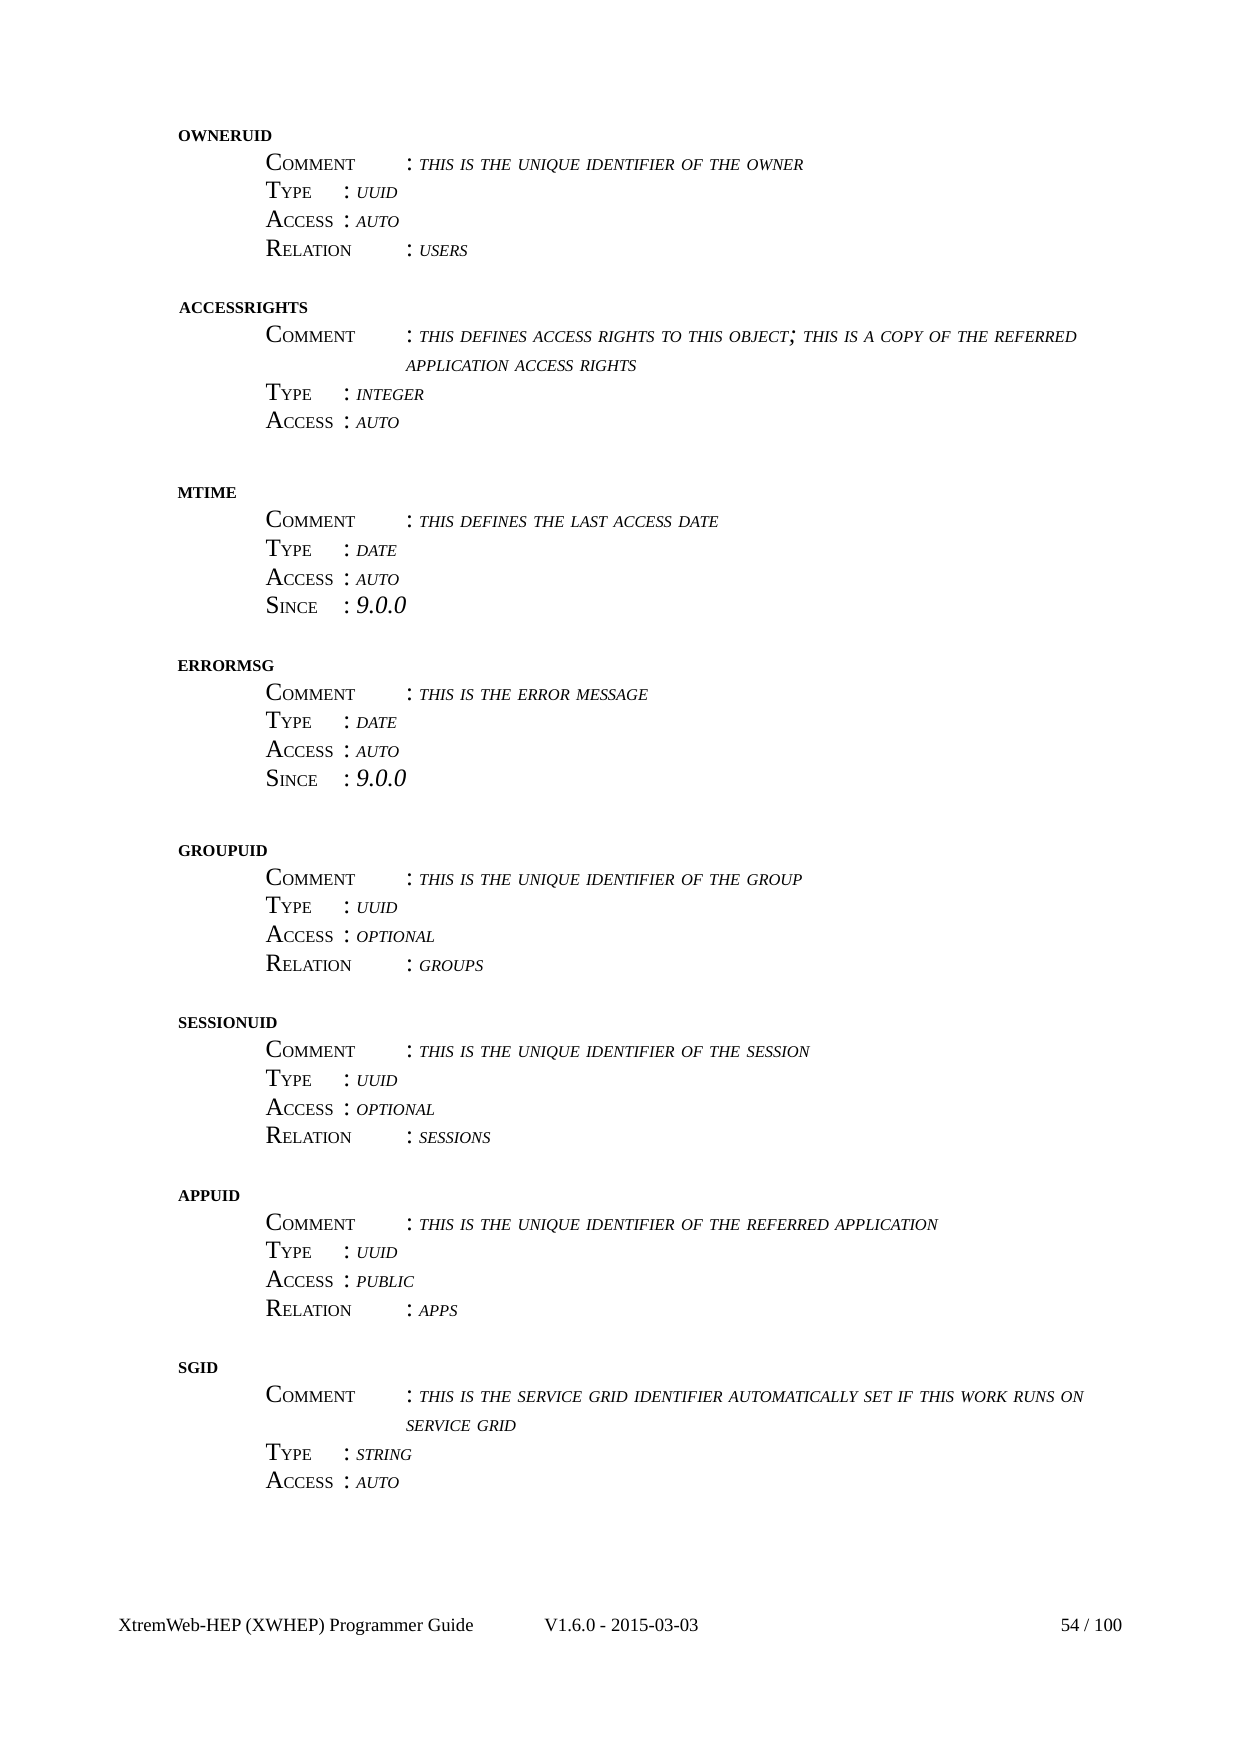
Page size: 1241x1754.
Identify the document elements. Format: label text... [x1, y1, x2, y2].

text Comment : this defines access rights to this object; this is a copy of the referred application access rights [265, 319, 1122, 377]
text Type : date [265, 533, 1122, 562]
text Access : optional [265, 1092, 1122, 1121]
text accessrights [179, 291, 1122, 319]
text Type : uuid [265, 891, 1122, 919]
text Relation : groups [265, 948, 1122, 977]
text Type : date [265, 706, 1122, 734]
text Comment : this is the unique identifier of the session [265, 1034, 1122, 1063]
text Since : 9.0.0 [265, 763, 1122, 792]
text Type : integer [265, 377, 1122, 406]
text owneruid [178, 118, 1122, 147]
text Comment : this is the error message [265, 677, 1122, 706]
text sessionuid [178, 1006, 1122, 1034]
text Access : auto [265, 204, 1122, 233]
text groupuid [178, 833, 1122, 862]
text Access : auto [265, 562, 1122, 591]
text Type : uuid [265, 1236, 1122, 1264]
text Type : uuid [265, 176, 1122, 204]
text Comment : this is the unique identifier of the group [265, 862, 1122, 891]
text Access : auto [265, 734, 1122, 763]
text Comment : this is the service grid identifier automatically set if this work runs on service grid [265, 1379, 1122, 1437]
text sgid [178, 1351, 1122, 1379]
text Access : auto [265, 1466, 1122, 1494]
text mtime [177, 476, 1122, 504]
text Type : string [265, 1437, 1122, 1466]
text errormsg [177, 648, 1122, 677]
text Comment : this is the unique identifier of the referred application [265, 1207, 1122, 1236]
text Comment : this defines the last access date [265, 504, 1122, 533]
text Since : 9.0.0 [265, 591, 1122, 619]
text Comment : this is the unique identifier of the owner [265, 147, 1122, 176]
text Access : auto [265, 406, 1122, 434]
text Relation : users [265, 233, 1122, 262]
text Relation : apps [265, 1293, 1122, 1322]
text Type : uuid [265, 1063, 1122, 1092]
text Access : optional [265, 919, 1122, 948]
text Relation : sessions [265, 1121, 1122, 1149]
text Access : public [265, 1264, 1122, 1293]
text appuid [178, 1178, 1122, 1207]
